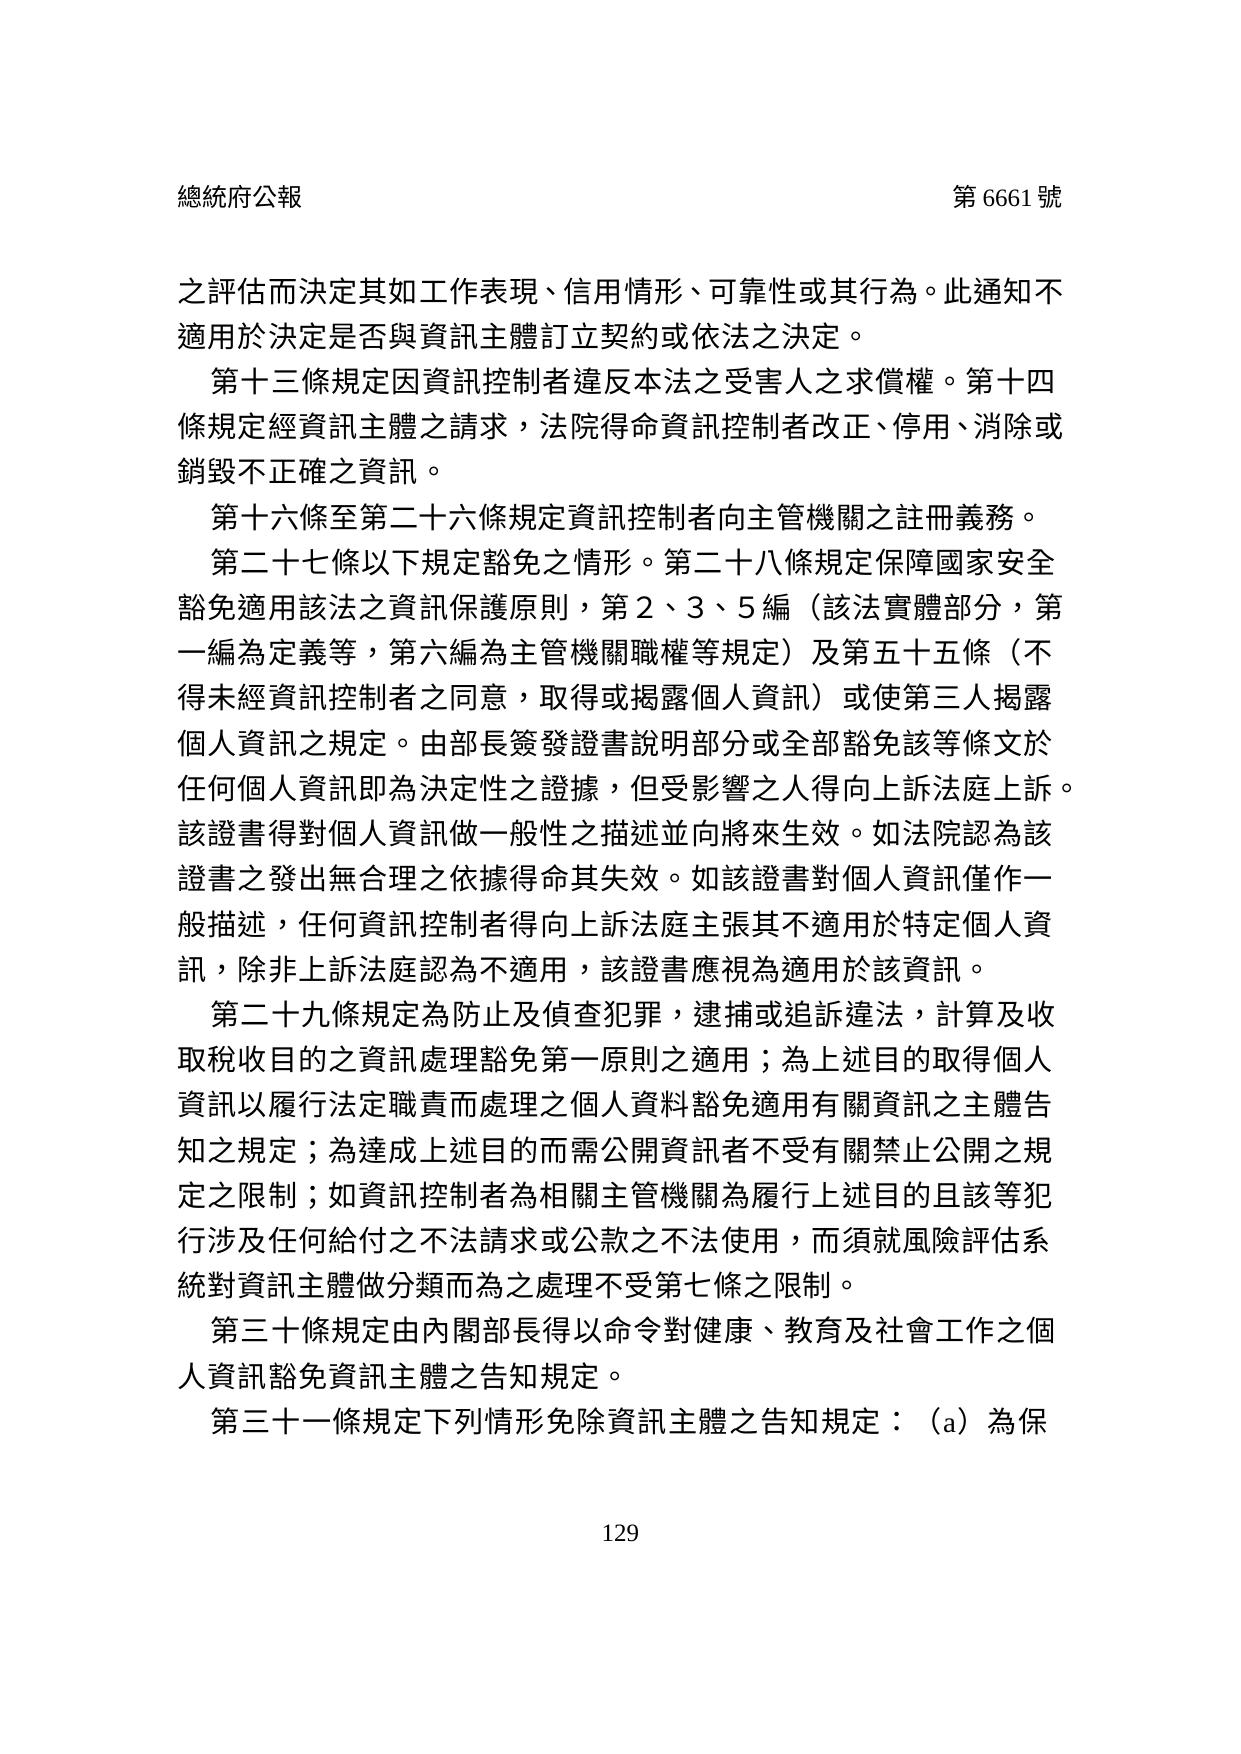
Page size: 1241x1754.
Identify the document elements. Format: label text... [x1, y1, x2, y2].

text 之評估而決定其如工作表現、信用情形、可靠性或其行為。此通知不適用於決定是否與資訊主體訂立契約或依法之決定。 [177, 266, 1063, 356]
text 第十三條規定因資訊控制者違反本法之受害人之求償權。第十四條規定經資訊主體之請求，法院得命資訊控制者改正、停用、消除或銷毀不正確之資訊。 [177, 356, 1063, 492]
text 第二十九條規定為防止及偵查犯罪，逮捕或追訴違法，計算及收取稅收目的之資訊處理豁免第一原則之適用；為上述目的取得個人資訊以履行法定職責而處理之個人資料豁免適用有關資訊之主體告知之規定；為達成上述目的而需公開資訊者不受有關禁止公開之規定之限制；如資訊控制者為相關主管機關為履行上述目的且該等犯行涉及任何給付之不法請求或公款之不法使用，而須就風險評估系統對資訊主體做分類而為之處理不受第七條之限制。 [177, 989, 1063, 1306]
text 第三十一條規定下列情形免除資訊主體之告知規定：（a）為保 [177, 1396, 1063, 1441]
text 第二十七條以下規定豁免之情形。第二十八條規定保障國家安全豁免適用該法之資訊保護原則，第２、３、５編（該法實體部分，第一編為定義等，第六編為主管機關職權等規定）及第五十五條（不得未經資訊控制者之同意，取得或揭露個人資訊）或使第三人揭露個人資訊之規定。由部長簽發證書說明部分或全部豁免該等條文於任何個人資訊即為決定性之證據，但受影響之人得向上訴法庭上訴。該證書得對個人資訊做一般性之描述並向將來生效。如法院認為該證書之發出無合理之依據得命其失效。如該證書對個人資訊僅作一般描述，任何資訊控制者得向上訴法庭主張其不適用於特定個人資訊，除非上訴法庭認為不適用，該證書應視為適用於該資訊。 [177, 537, 1063, 989]
text 第十六條至第二十六條規定資訊控制者向主管機關之註冊義務。 [177, 492, 1063, 537]
text 第三十條規定由內閣部長得以命令對健康、教育及社會工作之個人資訊豁免資訊主體之告知規定。 [177, 1306, 1063, 1396]
